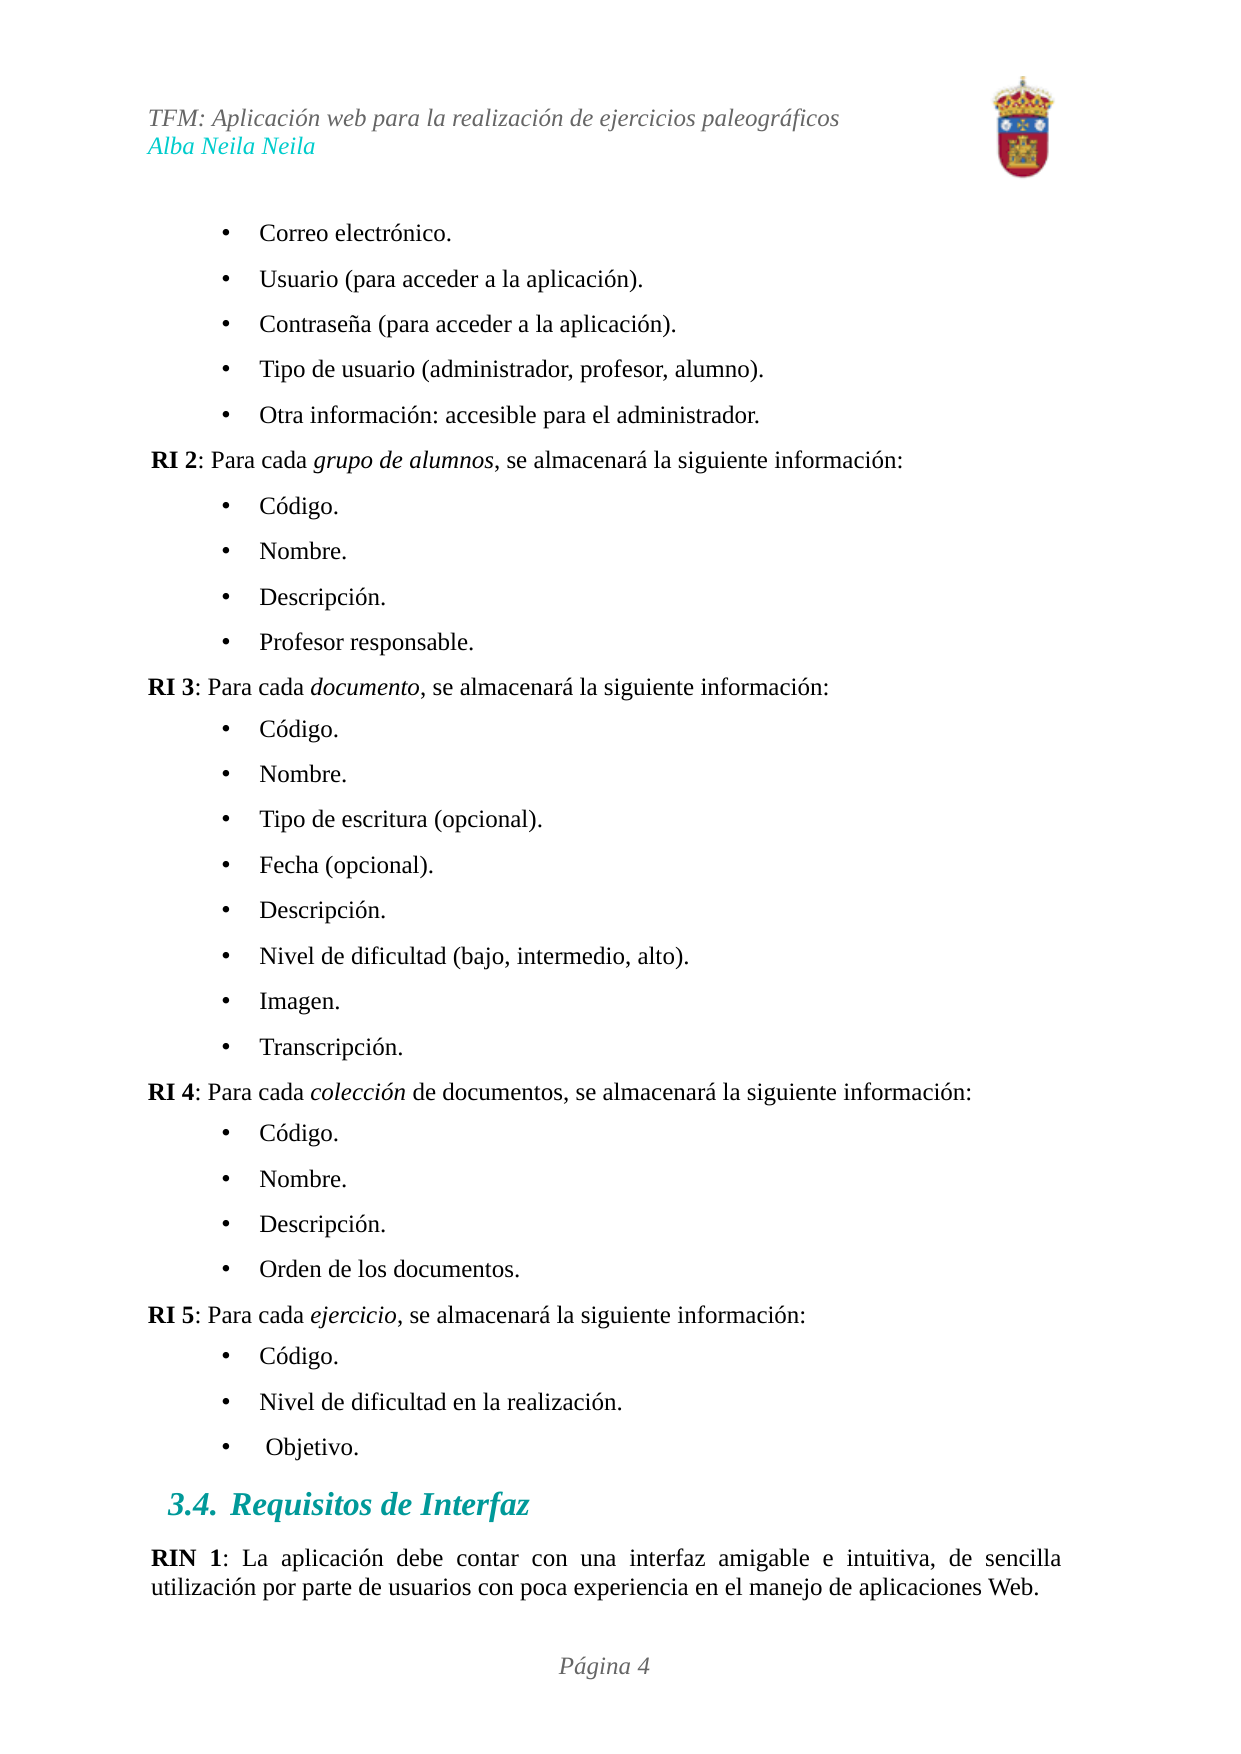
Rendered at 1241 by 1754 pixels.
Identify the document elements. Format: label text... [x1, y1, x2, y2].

list Fecha (opcional). [222, 850, 1063, 879]
list Descripción. [222, 895, 1063, 924]
list Código. [222, 714, 1063, 742]
list Descripción. [222, 1209, 1063, 1238]
list RI 2: Para cada grupo de alumnos, se almacenará la siguiente información: [151, 445, 1063, 474]
list Nivel de dificultad en la realización. [222, 1387, 1063, 1415]
list Tipo de usuario (administrador, profesor, alumno). [222, 354, 1063, 383]
list Objetivo. [222, 1432, 1063, 1461]
list Nivel de dificultad (bajo, intermedio, alto). [222, 941, 1063, 969]
list RIN 1: La aplicación debe contar con una interfaz amigable e intuitiva, de sencilla utilización por parte de usuarios con poca experiencia en el manejo de aplicaciones Web. [151, 1543, 1063, 1601]
text RI 5: Para cada ejercicio, se almacenará la siguiente información: [148, 1300, 1063, 1329]
list Correo electrónico. [222, 218, 1063, 247]
list Transcripción. [222, 1032, 1063, 1060]
list Nombre. [222, 536, 1063, 565]
list Otra información: accesible para el administrador. [222, 400, 1063, 429]
list Nombre. [222, 759, 1063, 788]
list Descripción. [222, 582, 1063, 610]
list Código. [222, 1341, 1063, 1370]
text RI 4: Para cada colección de documentos, se almacenará la siguiente información: [148, 1077, 1063, 1106]
list Código. [222, 1118, 1063, 1147]
list Contraseña (para acceder a la aplicación). [222, 309, 1063, 338]
list Código. [222, 491, 1063, 519]
list Nombre. [222, 1164, 1063, 1192]
subtitle Requisitos de Interfaz [159, 1484, 1063, 1523]
list Usuario (para acceder a la aplicación). [222, 264, 1063, 292]
list Tipo de escritura (opcional). [222, 804, 1063, 833]
list Profesor responsable. [222, 627, 1063, 656]
list Imagen. [222, 986, 1063, 1015]
list Orden de los documentos. [222, 1254, 1063, 1283]
text RI 3: Para cada documento, se almacenará la siguiente información: [148, 672, 1063, 701]
picture [986, 76, 1063, 186]
